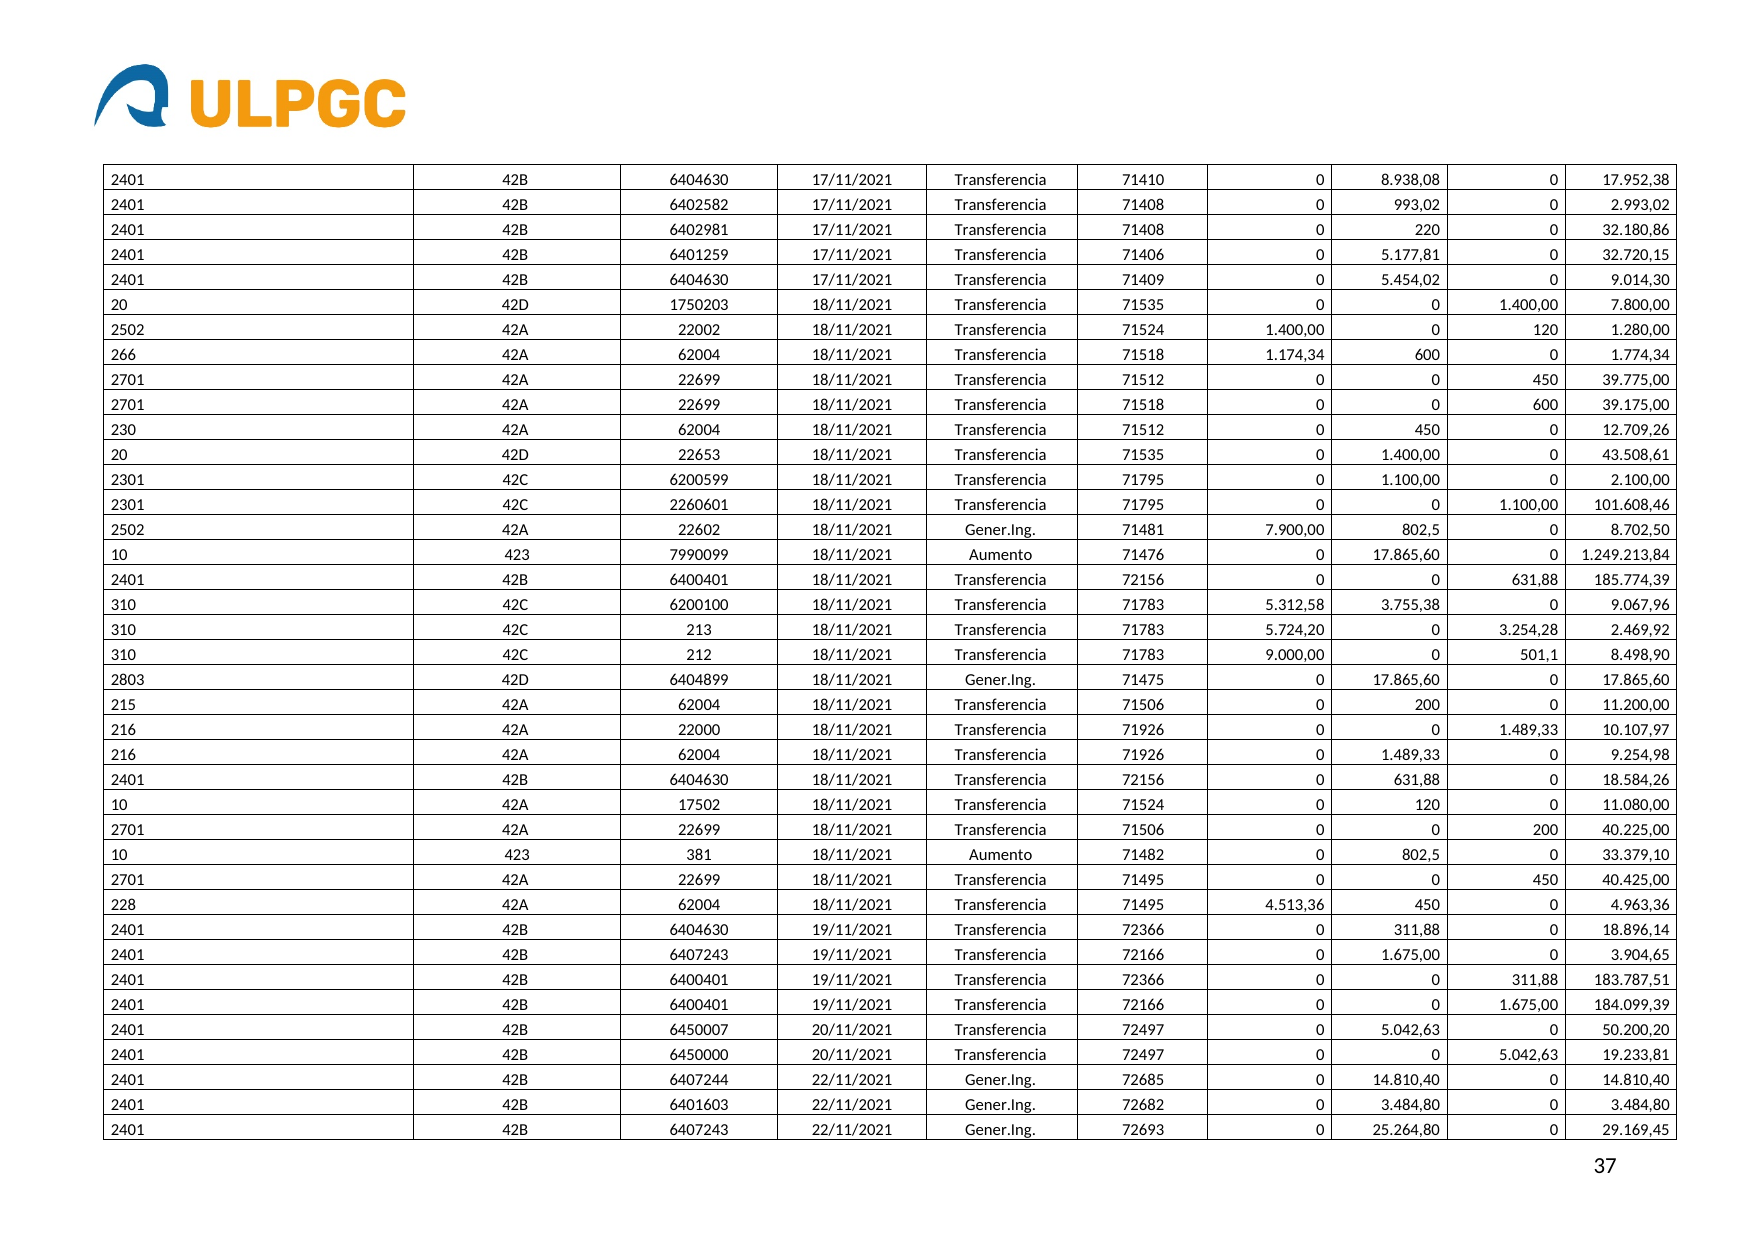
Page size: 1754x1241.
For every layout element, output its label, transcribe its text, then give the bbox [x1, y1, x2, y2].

table_cell 6400401 [621, 990, 777, 1014]
table_cell 0 [1332, 990, 1447, 1014]
table_cell 71495 [1078, 890, 1207, 914]
table_cell 266 [104, 340, 413, 364]
table_cell 6400401 [621, 965, 777, 989]
table_cell [1677, 664, 1683, 689]
table_cell 2.993,02 [1566, 190, 1676, 214]
table_cell Aumento [927, 540, 1077, 564]
table_cell 18/11/2021 [778, 815, 926, 839]
table_cell 450 [1332, 415, 1447, 439]
table_cell 0 [1332, 615, 1447, 639]
table_cell 32.180,86 [1566, 215, 1676, 239]
table_cell [1677, 1039, 1683, 1064]
table_cell 71406 [1078, 240, 1207, 264]
table_cell 22653 [621, 440, 777, 464]
table_cell 0 [1208, 365, 1331, 389]
table_cell 17.865,60 [1566, 665, 1676, 689]
table_cell 501,1 [1448, 640, 1565, 664]
table_cell Transferencia [927, 1040, 1077, 1064]
table_cell 0 [1448, 215, 1565, 239]
table_cell Gener.Ing. [927, 1090, 1077, 1114]
table_cell Transferencia [927, 765, 1077, 789]
table_cell 62004 [621, 690, 777, 714]
table_cell Transferencia [927, 590, 1077, 614]
table_cell 72497 [1078, 1015, 1207, 1039]
table_cell 71535 [1078, 440, 1207, 464]
table_cell 0 [1448, 540, 1565, 564]
table_cell 22699 [621, 815, 777, 839]
table_cell 18/11/2021 [778, 590, 926, 614]
table_cell 1750203 [621, 290, 777, 314]
table_cell 72156 [1078, 565, 1207, 589]
table_cell 381 [621, 840, 777, 864]
table_cell Transferencia [927, 740, 1077, 764]
table_cell 40.225,00 [1566, 815, 1676, 839]
table_cell 6407243 [621, 1115, 777, 1139]
table_cell 29.169,45 [1566, 1115, 1676, 1139]
table_cell 2401 [104, 240, 413, 264]
table_cell 33.379,10 [1566, 840, 1676, 864]
table_cell 6401603 [621, 1090, 777, 1114]
table_cell 6200100 [621, 590, 777, 614]
table_cell Gener.Ing. [927, 1115, 1077, 1139]
table_cell 22699 [621, 365, 777, 389]
table_cell 42C [414, 615, 620, 639]
table_cell 42B [414, 215, 620, 239]
table_cell 0 [1448, 665, 1565, 689]
table_cell Transferencia [927, 815, 1077, 839]
table_cell [1677, 264, 1683, 289]
table_cell 8.702,50 [1566, 515, 1676, 539]
table_cell 1.400,00 [1332, 440, 1447, 464]
table_cell 71410 [1078, 165, 1207, 189]
table_cell [1677, 689, 1683, 714]
table_cell Transferencia [927, 640, 1077, 664]
table_cell 0 [1448, 1115, 1565, 1139]
table_cell 0 [1448, 1090, 1565, 1114]
table_cell 0 [1208, 790, 1331, 814]
table_cell [1677, 389, 1683, 414]
table_cell 18/11/2021 [778, 890, 926, 914]
table_cell 2701 [104, 815, 413, 839]
table_cell 0 [1208, 465, 1331, 489]
table_cell 42B [414, 1065, 620, 1089]
table_cell 0 [1208, 390, 1331, 414]
table_cell 6402582 [621, 190, 777, 214]
table_cell 1.774,34 [1566, 340, 1676, 364]
table_cell 228 [104, 890, 413, 914]
table_cell [1677, 914, 1683, 939]
table_cell 2301 [104, 465, 413, 489]
table_cell 0 [1208, 240, 1331, 264]
table_cell 19.233,81 [1566, 1040, 1676, 1064]
table_cell 3.904,65 [1566, 940, 1676, 964]
table_cell 18/11/2021 [778, 290, 926, 314]
table_cell 6450007 [621, 1015, 777, 1039]
table_cell 9.014,30 [1566, 265, 1676, 289]
table_cell 1.675,00 [1448, 990, 1565, 1014]
table_cell [1677, 789, 1683, 814]
table_cell 0 [1208, 990, 1331, 1014]
table_cell 42B [414, 265, 620, 289]
table_cell 72166 [1078, 940, 1207, 964]
table_cell Transferencia [927, 290, 1077, 314]
table_cell 19/11/2021 [778, 940, 926, 964]
table_cell 216 [104, 715, 413, 739]
table_cell 5.724,20 [1208, 615, 1331, 639]
table_cell Transferencia [927, 465, 1077, 489]
table_cell [1677, 989, 1683, 1014]
table_cell 0 [1208, 915, 1331, 939]
table_cell 42B [414, 765, 620, 789]
table_cell 0 [1448, 1065, 1565, 1089]
table_cell [1677, 539, 1683, 564]
table_cell 6450000 [621, 1040, 777, 1064]
table_cell 71518 [1078, 390, 1207, 414]
table_cell [1677, 864, 1683, 889]
table_cell 42A [414, 815, 620, 839]
table_cell 1.489,33 [1332, 740, 1447, 764]
table_cell 10 [104, 840, 413, 864]
table_cell [1677, 889, 1683, 914]
table_cell 6402981 [621, 215, 777, 239]
table_cell 1.400,00 [1208, 315, 1331, 339]
table_cell 2401 [104, 990, 413, 1014]
table_cell 0 [1208, 165, 1331, 189]
table_cell 18/11/2021 [778, 740, 926, 764]
table_cell [1677, 1114, 1683, 1139]
table_cell [1677, 764, 1683, 789]
table_cell 8.498,90 [1566, 640, 1676, 664]
table_cell 42A [414, 340, 620, 364]
table_cell 600 [1332, 340, 1447, 364]
table_cell 42B [414, 915, 620, 939]
table_cell 120 [1332, 790, 1447, 814]
table_cell 3.484,80 [1332, 1090, 1447, 1114]
table_cell 71926 [1078, 715, 1207, 739]
table_cell 1.489,33 [1448, 715, 1565, 739]
table_cell 10.107,97 [1566, 715, 1676, 739]
table_cell 18/11/2021 [778, 665, 926, 689]
table_cell 0 [1448, 890, 1565, 914]
table_cell 18/11/2021 [778, 615, 926, 639]
table_cell 42A [414, 740, 620, 764]
table_cell Transferencia [927, 190, 1077, 214]
table_cell 3.254,28 [1448, 615, 1565, 639]
table_cell 0 [1208, 490, 1331, 514]
table_cell 17502 [621, 790, 777, 814]
table_cell 802,5 [1332, 840, 1447, 864]
table_cell Transferencia [927, 1015, 1077, 1039]
table_cell Transferencia [927, 690, 1077, 714]
table_cell 2401 [104, 215, 413, 239]
table_cell Transferencia [927, 615, 1077, 639]
table_cell 71524 [1078, 315, 1207, 339]
table_cell 18/11/2021 [778, 440, 926, 464]
table_cell 71512 [1078, 415, 1207, 439]
table_cell 2401 [104, 565, 413, 589]
table_cell 10 [104, 790, 413, 814]
table_cell [1677, 439, 1683, 464]
table_cell 42A [414, 715, 620, 739]
table_cell 42B [414, 990, 620, 1014]
table_cell 2401 [104, 190, 413, 214]
table_cell 22699 [621, 865, 777, 889]
table_cell 450 [1448, 865, 1565, 889]
table_cell 0 [1448, 940, 1565, 964]
table_cell 72366 [1078, 915, 1207, 939]
table_cell 20/11/2021 [778, 1015, 926, 1039]
table_cell Transferencia [927, 790, 1077, 814]
table_cell 184.099,39 [1566, 990, 1676, 1014]
table_cell 22/11/2021 [778, 1115, 926, 1139]
table_cell 0 [1208, 840, 1331, 864]
table_cell 71535 [1078, 290, 1207, 314]
table_cell 42B [414, 1115, 620, 1139]
table_cell 6407244 [621, 1065, 777, 1089]
table_cell 18.896,14 [1566, 915, 1676, 939]
table_cell 0 [1448, 465, 1565, 489]
table_cell 120 [1448, 315, 1565, 339]
table_cell 22000 [621, 715, 777, 739]
table_cell 0 [1208, 1115, 1331, 1139]
table_cell 71512 [1078, 365, 1207, 389]
table_cell 62004 [621, 890, 777, 914]
table_cell 213 [621, 615, 777, 639]
table_cell 3.484,80 [1566, 1090, 1676, 1114]
table_cell [1677, 1089, 1683, 1114]
table_cell 17/11/2021 [778, 265, 926, 289]
table_cell 9.067,96 [1566, 590, 1676, 614]
table_cell 42A [414, 865, 620, 889]
table_cell 0 [1332, 565, 1447, 589]
table_cell 42A [414, 365, 620, 389]
table_cell 0 [1208, 415, 1331, 439]
table_cell [1677, 164, 1683, 189]
table_cell 72366 [1078, 965, 1207, 989]
table_cell 2260601 [621, 490, 777, 514]
table_cell 5.042,63 [1448, 1040, 1565, 1064]
table_cell Transferencia [927, 315, 1077, 339]
table_cell Transferencia [927, 340, 1077, 364]
table_cell 101.608,46 [1566, 490, 1676, 514]
table_cell 0 [1208, 1065, 1331, 1089]
table_cell 993,02 [1332, 190, 1447, 214]
table_cell 0 [1208, 540, 1331, 564]
table_cell [1677, 364, 1683, 389]
table_cell 18/11/2021 [778, 515, 926, 539]
table_cell 0 [1448, 740, 1565, 764]
table_cell 71783 [1078, 640, 1207, 664]
table_cell 0 [1208, 765, 1331, 789]
table_cell 6404630 [621, 265, 777, 289]
table_cell 1.675,00 [1332, 940, 1447, 964]
table_cell 2701 [104, 865, 413, 889]
table_cell [1677, 839, 1683, 864]
table_cell 2.100,00 [1566, 465, 1676, 489]
table_cell 18/11/2021 [778, 840, 926, 864]
table_cell 71795 [1078, 465, 1207, 489]
table_cell 631,88 [1448, 565, 1565, 589]
table_cell Transferencia [927, 865, 1077, 889]
table_cell 18/11/2021 [778, 865, 926, 889]
table_cell 11.200,00 [1566, 690, 1676, 714]
table_cell 0 [1208, 440, 1331, 464]
table_cell 14.810,40 [1566, 1065, 1676, 1089]
table_cell 9.254,98 [1566, 740, 1676, 764]
table_cell Transferencia [927, 390, 1077, 414]
table_cell [1677, 964, 1683, 989]
table_cell [1677, 814, 1683, 839]
table_cell 19/11/2021 [778, 915, 926, 939]
table_cell 42A [414, 515, 620, 539]
table_cell 0 [1208, 940, 1331, 964]
table_cell 0 [1332, 365, 1447, 389]
table_cell 43.508,61 [1566, 440, 1676, 464]
table_cell 42B [414, 565, 620, 589]
table_cell 17.865,60 [1332, 665, 1447, 689]
table_cell 42C [414, 490, 620, 514]
table_cell 2401 [104, 1015, 413, 1039]
table_cell Transferencia [927, 915, 1077, 939]
table_cell [1677, 639, 1683, 664]
table_cell 4.963,36 [1566, 890, 1676, 914]
table_cell 71409 [1078, 265, 1207, 289]
table_cell 9.000,00 [1208, 640, 1331, 664]
table_cell 183.787,51 [1566, 965, 1676, 989]
table_cell 18/11/2021 [778, 365, 926, 389]
table_cell 0 [1208, 690, 1331, 714]
table_cell 71783 [1078, 590, 1207, 614]
table_cell 62004 [621, 415, 777, 439]
table_cell 71783 [1078, 615, 1207, 639]
table_cell 310 [104, 590, 413, 614]
table_cell [1677, 339, 1683, 364]
table_cell 311,88 [1332, 915, 1447, 939]
table_cell 42D [414, 290, 620, 314]
table_cell 11.080,00 [1566, 790, 1676, 814]
table_cell 10 [104, 540, 413, 564]
table_cell 0 [1332, 715, 1447, 739]
table_cell 0 [1332, 1040, 1447, 1064]
table_cell 2502 [104, 515, 413, 539]
table_cell Transferencia [927, 265, 1077, 289]
table_cell 0 [1208, 1040, 1331, 1064]
table_cell 1.100,00 [1448, 490, 1565, 514]
table_cell 19/11/2021 [778, 990, 926, 1014]
table_cell [1677, 189, 1683, 214]
table_cell 0 [1332, 815, 1447, 839]
table_cell 7.900,00 [1208, 515, 1331, 539]
table_cell Transferencia [927, 415, 1077, 439]
table_cell 20 [104, 440, 413, 464]
table_cell 42A [414, 415, 620, 439]
table_cell 32.720,15 [1566, 240, 1676, 264]
table_cell Transferencia [927, 215, 1077, 239]
table_cell 6200599 [621, 465, 777, 489]
table_cell 0 [1332, 390, 1447, 414]
table_cell 0 [1332, 490, 1447, 514]
table_cell 2301 [104, 490, 413, 514]
table_cell 42A [414, 390, 620, 414]
table_cell 18/11/2021 [778, 790, 926, 814]
table_cell 6400401 [621, 565, 777, 589]
table_cell 450 [1448, 365, 1565, 389]
table_cell Transferencia [927, 240, 1077, 264]
table_cell 423 [414, 540, 620, 564]
table_cell 200 [1332, 690, 1447, 714]
table_cell 18.584,26 [1566, 765, 1676, 789]
table_cell 62004 [621, 340, 777, 364]
table_cell 17.865,60 [1332, 540, 1447, 564]
table_cell 17.952,38 [1566, 165, 1676, 189]
table_cell [1677, 464, 1683, 489]
table_cell 71408 [1078, 190, 1207, 214]
table_cell 39.175,00 [1566, 390, 1676, 414]
table_cell 450 [1332, 890, 1447, 914]
table_cell 1.174,34 [1208, 340, 1331, 364]
table_cell 12.709,26 [1566, 415, 1676, 439]
table_cell Transferencia [927, 940, 1077, 964]
table_cell 5.454,02 [1332, 265, 1447, 289]
table_cell 5.177,81 [1332, 240, 1447, 264]
table_cell 8.938,08 [1332, 165, 1447, 189]
table_cell 71926 [1078, 740, 1207, 764]
table_cell 0 [1208, 290, 1331, 314]
table_cell [1677, 939, 1683, 964]
table_cell 42A [414, 790, 620, 814]
table_cell 0 [1208, 1015, 1331, 1039]
table_cell 14.810,40 [1332, 1065, 1447, 1089]
table_cell 62004 [621, 740, 777, 764]
table_cell 42B [414, 165, 620, 189]
table_cell 42B [414, 1090, 620, 1114]
table_cell Transferencia [927, 440, 1077, 464]
table_cell 311,88 [1448, 965, 1565, 989]
table_cell 18/11/2021 [778, 315, 926, 339]
table_cell [1677, 589, 1683, 614]
table_cell 72497 [1078, 1040, 1207, 1064]
table_cell 0 [1332, 290, 1447, 314]
table_cell [1677, 214, 1683, 239]
table_cell 0 [1448, 440, 1565, 464]
table_cell 19/11/2021 [778, 965, 926, 989]
table_cell Transferencia [927, 490, 1077, 514]
table_cell Gener.Ing. [927, 665, 1077, 689]
table_cell 17/11/2021 [778, 215, 926, 239]
table_cell 71476 [1078, 540, 1207, 564]
table_cell 5.312,58 [1208, 590, 1331, 614]
table_cell Transferencia [927, 365, 1077, 389]
table_cell 71481 [1078, 515, 1207, 539]
table_cell 72682 [1078, 1090, 1207, 1114]
table_cell 17/11/2021 [778, 165, 926, 189]
table_cell 1.400,00 [1448, 290, 1565, 314]
table_cell 0 [1332, 865, 1447, 889]
table_cell 1.100,00 [1332, 465, 1447, 489]
table_cell 2401 [104, 965, 413, 989]
table_cell 18/11/2021 [778, 390, 926, 414]
table_cell Gener.Ing. [927, 1065, 1077, 1089]
table_cell 0 [1448, 190, 1565, 214]
table_cell 42C [414, 465, 620, 489]
table_cell 18/11/2021 [778, 540, 926, 564]
table_cell Transferencia [927, 715, 1077, 739]
table_cell [1677, 714, 1683, 739]
table_cell 0 [1448, 790, 1565, 814]
table_cell 2401 [104, 1115, 413, 1139]
table_cell 215 [104, 690, 413, 714]
table_cell 5.042,63 [1332, 1015, 1447, 1039]
table_cell 2701 [104, 365, 413, 389]
table_cell 1.249.213,84 [1566, 540, 1676, 564]
table_cell 2502 [104, 315, 413, 339]
table_cell 18/11/2021 [778, 765, 926, 789]
table_cell 72685 [1078, 1065, 1207, 1089]
table_cell 2401 [104, 1065, 413, 1089]
table_cell 2401 [104, 915, 413, 939]
table_cell 0 [1208, 965, 1331, 989]
table_cell 18/11/2021 [778, 715, 926, 739]
table_cell 25.264,80 [1332, 1115, 1447, 1139]
table_cell 42A [414, 690, 620, 714]
table_cell [1677, 1014, 1683, 1039]
table_cell [1677, 514, 1683, 539]
table_cell [1677, 614, 1683, 639]
table_cell 0 [1208, 1090, 1331, 1114]
table_cell 0 [1448, 265, 1565, 289]
table_cell 4.513,36 [1208, 890, 1331, 914]
table_cell 71506 [1078, 815, 1207, 839]
table_cell 0 [1208, 565, 1331, 589]
table_cell [1677, 314, 1683, 339]
table_cell 2401 [104, 265, 413, 289]
table_cell 0 [1208, 665, 1331, 689]
table_cell 310 [104, 640, 413, 664]
table_cell 0 [1332, 965, 1447, 989]
table_cell 2701 [104, 390, 413, 414]
table_cell 0 [1208, 740, 1331, 764]
table_cell 2401 [104, 165, 413, 189]
table_cell Transferencia [927, 565, 1077, 589]
table_cell 71408 [1078, 215, 1207, 239]
table_cell 7990099 [621, 540, 777, 564]
table_cell [1677, 1064, 1683, 1089]
table_cell 0 [1448, 690, 1565, 714]
table_cell 42D [414, 440, 620, 464]
table_cell 71495 [1078, 865, 1207, 889]
table_cell 230 [104, 415, 413, 439]
table_cell 2401 [104, 1090, 413, 1114]
table_cell 71506 [1078, 690, 1207, 714]
table_cell 0 [1332, 640, 1447, 664]
table_cell 212 [621, 640, 777, 664]
table_cell 42D [414, 665, 620, 689]
table_cell 423 [414, 840, 620, 864]
table_cell 0 [1208, 715, 1331, 739]
table_cell 42A [414, 315, 620, 339]
table_cell 0 [1448, 240, 1565, 264]
table_cell 17/11/2021 [778, 240, 926, 264]
table_cell 600 [1448, 390, 1565, 414]
table_cell 42B [414, 1040, 620, 1064]
table_cell 0 [1208, 190, 1331, 214]
table_cell 2803 [104, 665, 413, 689]
table_cell 310 [104, 615, 413, 639]
table_cell 6404899 [621, 665, 777, 689]
table_cell 1.280,00 [1566, 315, 1676, 339]
table_cell 0 [1208, 815, 1331, 839]
table_cell 0 [1448, 165, 1565, 189]
table_cell 631,88 [1332, 765, 1447, 789]
table_cell 6404630 [621, 165, 777, 189]
table_cell 18/11/2021 [778, 490, 926, 514]
table_cell 6407243 [621, 940, 777, 964]
table_cell 0 [1208, 215, 1331, 239]
table_cell 0 [1208, 865, 1331, 889]
table_cell 42B [414, 240, 620, 264]
table_cell 72156 [1078, 765, 1207, 789]
table_cell 6401259 [621, 240, 777, 264]
table_cell [1677, 289, 1683, 314]
table_cell [1677, 414, 1683, 439]
table_cell 0 [1448, 765, 1565, 789]
table_cell 18/11/2021 [778, 690, 926, 714]
table_cell 71475 [1078, 665, 1207, 689]
table_cell 72166 [1078, 990, 1207, 1014]
table_cell 22/11/2021 [778, 1065, 926, 1089]
table_cell 220 [1332, 215, 1447, 239]
table_cell 20/11/2021 [778, 1040, 926, 1064]
table_cell 22/11/2021 [778, 1090, 926, 1114]
table_cell 20 [104, 290, 413, 314]
table_cell Transferencia [927, 965, 1077, 989]
table_cell 2401 [104, 940, 413, 964]
table_cell 72693 [1078, 1115, 1207, 1139]
table_cell 7.800,00 [1566, 290, 1676, 314]
table_cell 216 [104, 740, 413, 764]
table_cell 0 [1448, 840, 1565, 864]
table_cell 42B [414, 190, 620, 214]
table_cell 42B [414, 1015, 620, 1039]
table_cell 18/11/2021 [778, 565, 926, 589]
table_cell Aumento [927, 840, 1077, 864]
table_cell 39.775,00 [1566, 365, 1676, 389]
table_cell [1677, 489, 1683, 514]
table_cell 42B [414, 940, 620, 964]
table_cell 22602 [621, 515, 777, 539]
table_cell Transferencia [927, 890, 1077, 914]
table_cell 6404630 [621, 915, 777, 939]
table_cell 18/11/2021 [778, 340, 926, 364]
table_cell Gener.Ing. [927, 515, 1077, 539]
table_cell 2.469,92 [1566, 615, 1676, 639]
table_cell 2401 [104, 1040, 413, 1064]
table_cell Transferencia [927, 165, 1077, 189]
table_cell [1677, 564, 1683, 589]
table_cell 6404630 [621, 765, 777, 789]
table_cell 22002 [621, 315, 777, 339]
table_cell 3.755,38 [1332, 590, 1447, 614]
table_cell 200 [1448, 815, 1565, 839]
table_cell 185.774,39 [1566, 565, 1676, 589]
table_cell 2401 [104, 765, 413, 789]
table_cell 42C [414, 590, 620, 614]
table_cell [1677, 739, 1683, 764]
table_cell 71482 [1078, 840, 1207, 864]
table_cell 40.425,00 [1566, 865, 1676, 889]
table_cell 18/11/2021 [778, 415, 926, 439]
table_cell 0 [1332, 315, 1447, 339]
table_cell Transferencia [927, 990, 1077, 1014]
table_cell 50.200,20 [1566, 1015, 1676, 1039]
table_cell 0 [1448, 915, 1565, 939]
table_cell 42A [414, 890, 620, 914]
table_cell 17/11/2021 [778, 190, 926, 214]
table_cell 0 [1448, 340, 1565, 364]
table_cell 18/11/2021 [778, 465, 926, 489]
table_cell 22699 [621, 390, 777, 414]
table_cell 42C [414, 640, 620, 664]
table_cell 71524 [1078, 790, 1207, 814]
table_cell 0 [1448, 590, 1565, 614]
table_cell 71518 [1078, 340, 1207, 364]
table_cell 71795 [1078, 490, 1207, 514]
table_cell 42B [414, 965, 620, 989]
table_cell 802,5 [1332, 515, 1447, 539]
table_cell [1677, 239, 1683, 264]
table_cell 0 [1448, 1015, 1565, 1039]
table_cell 0 [1448, 515, 1565, 539]
table_cell 18/11/2021 [778, 640, 926, 664]
table_cell 0 [1208, 265, 1331, 289]
table_cell 0 [1448, 415, 1565, 439]
